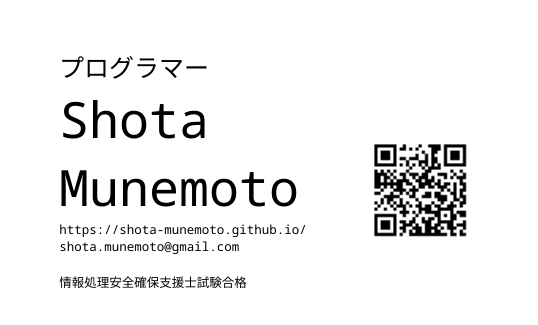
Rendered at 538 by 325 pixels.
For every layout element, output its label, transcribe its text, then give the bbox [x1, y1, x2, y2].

text Shota Munemoto https://shota-munemoto.github.io/ shota.munemoto@gmail.com [59, 85, 478, 132]
picture [362, 132, 479, 249]
text 情報処理安全確保支援士試験合格 [59, 273, 478, 291]
text プログラマー [59, 49, 478, 85]
